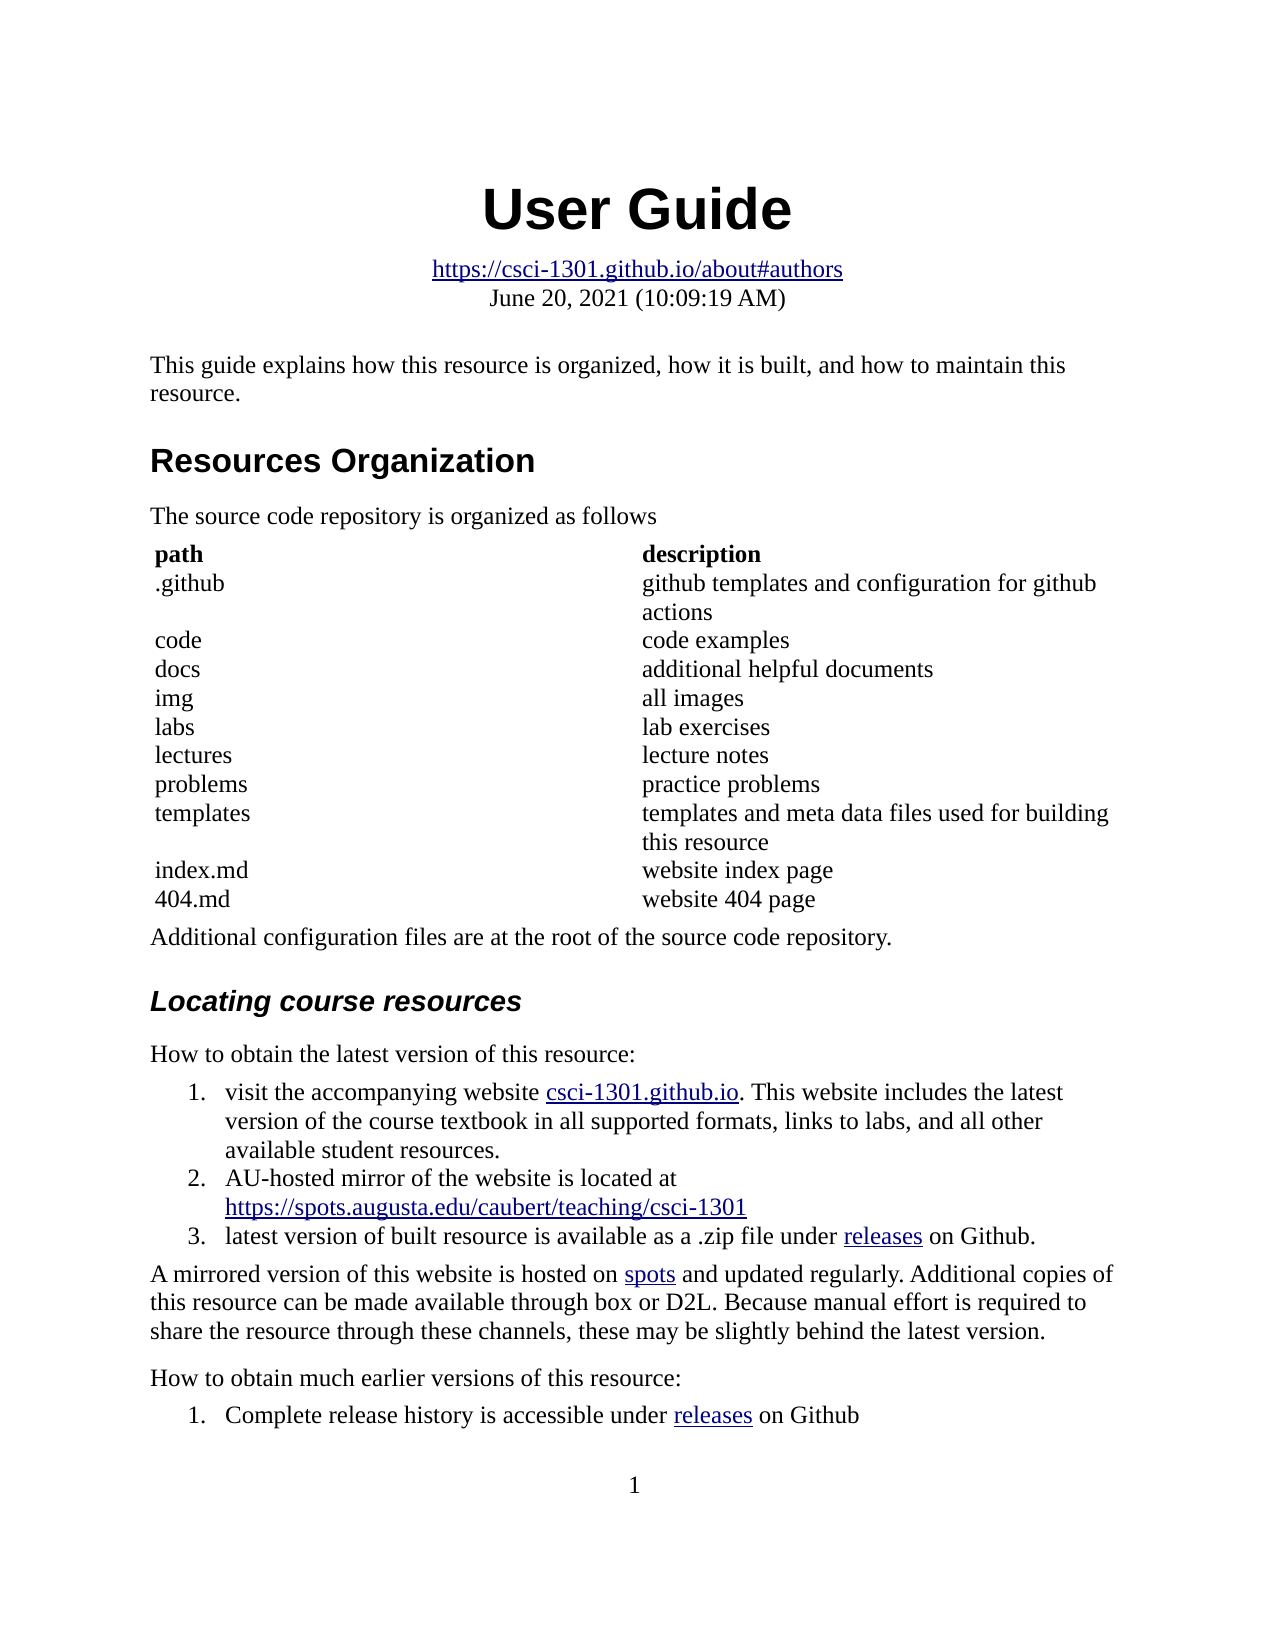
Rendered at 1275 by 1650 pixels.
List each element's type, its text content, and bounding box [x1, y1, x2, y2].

text How to obtain much earlier versions of this resource: [150, 1363, 1125, 1392]
table_cell templates [150, 798, 637, 855]
text This guide explains how this resource is organized, how it is built, and how to maintain this resource. [150, 350, 1125, 407]
table_header path [150, 539, 637, 568]
text A mirrored version of this website is hosted on spots and updated regularly. Additional copies of this resource can be made available through box or D2L. Because manual effort is required to share the resource through these channels, these may be slightly behind the latest version. [150, 1259, 1125, 1345]
list visit the accompanying website csci-1301.github.io. This website includes the latest version of the course textbook in all supported formats, links to labs, and all other available student resources. [187, 1077, 1125, 1163]
text June 20, 2021 (10:09:19 AM) [150, 283, 1125, 312]
table_cell website 404 page [638, 884, 1125, 913]
table_cell index.md [150, 855, 637, 884]
text https://csci-1301.github.io/about#authors [150, 254, 1125, 283]
table_cell problems [150, 769, 637, 798]
table_cell github templates and configuration for github actions [638, 568, 1125, 625]
table_cell docs [150, 654, 637, 683]
table_cell img [150, 683, 637, 712]
text Additional configuration files are at the root of the source code repository. [150, 922, 1125, 951]
table_cell lectures [150, 740, 637, 769]
title User Guide [150, 175, 1125, 242]
table_cell additional helpful documents [638, 654, 1125, 683]
table_cell labs [150, 712, 637, 740]
list latest version of built resource is available as a .zip file under releases on Github. [187, 1221, 1125, 1250]
table_cell lecture notes [638, 740, 1125, 769]
table_cell code examples [638, 625, 1125, 654]
subtitle Resources Organization [150, 441, 1125, 480]
table_cell code [150, 625, 637, 654]
table_header description [638, 539, 1125, 568]
table_cell lab exercises [638, 712, 1125, 740]
table_cell website index page [638, 855, 1125, 884]
table_cell practice problems [638, 769, 1125, 798]
text How to obtain the latest version of this resource: [150, 1039, 1125, 1068]
table_cell 404.md [150, 884, 637, 913]
list AU-hosted mirror of the website is located at https://spots.augusta.edu/caubert/teaching/csci-1301 [187, 1163, 1125, 1221]
table_cell all images [638, 683, 1125, 712]
table_cell templates and meta data files used for building this resource [638, 798, 1125, 855]
table_cell .github [150, 568, 637, 625]
text The source code repository is organized as follows [150, 501, 1125, 530]
subtitle Locating course resources [150, 984, 1125, 1018]
list Complete release history is accessible under releases on Github [187, 1401, 1125, 1429]
